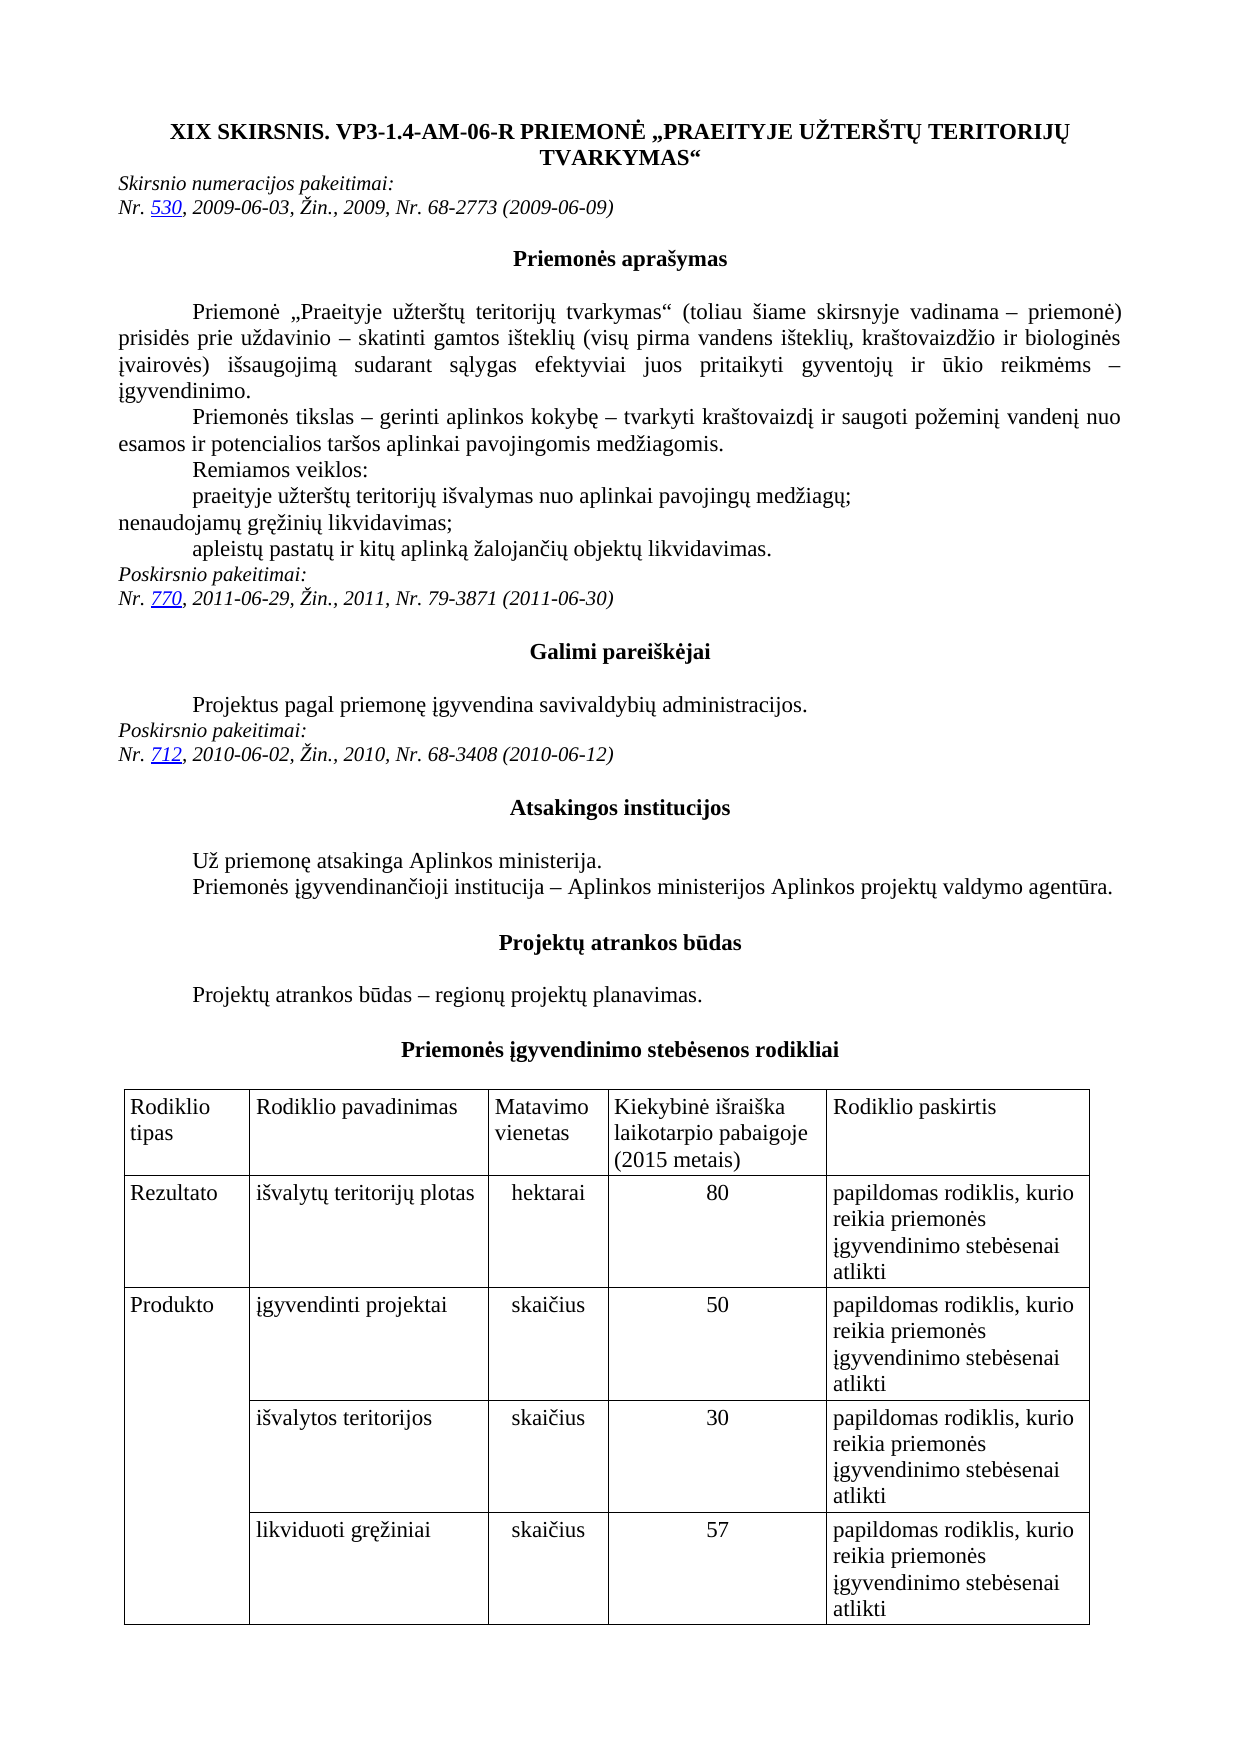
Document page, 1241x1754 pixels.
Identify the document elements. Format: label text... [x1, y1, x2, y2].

text apleistų pastatų ir kitų aplinką žalojančių objektų likvidavimas. [118, 535, 1122, 562]
table_cell 57 [609, 1513, 826, 1624]
table_cell skaičius [489, 1288, 608, 1399]
table_cell Rezultato [125, 1176, 249, 1287]
text Projektų atrankos būdas [118, 928, 1122, 955]
text Priemonės įgyvendinimo stebėsenos rodikliai [118, 1036, 1122, 1063]
table_cell papildomas rodiklis, kurio reikia priemonės įgyvendinimo stebėsenai atlikti [827, 1513, 1089, 1624]
table_cell skaičius [489, 1513, 608, 1624]
text Galimi pareiškėjai [118, 638, 1122, 665]
table_cell likviduoti gręžiniai [250, 1513, 488, 1624]
table_cell 30 [609, 1401, 826, 1512]
table_header Rodiklio tipas [125, 1090, 249, 1175]
table_header Rodiklio paskirtis [827, 1090, 1089, 1175]
table_header Kiekybinė išraiška laikotarpio pabaigoje (2015 metais) [609, 1090, 826, 1175]
table_cell papildomas rodiklis, kurio reikia priemonės įgyvendinimo stebėsenai atlikti [827, 1401, 1089, 1512]
text praeityje užterštų teritorijų išvalymas nuo aplinkai pavojingų medžiagų; [118, 482, 1122, 509]
text Nr. 770, 2011-06-29, Žin., 2011, Nr. 79-3871 (2011-06-30) [118, 586, 1122, 610]
table_cell hektarai [489, 1176, 608, 1287]
text XIX SKIRSNIS. VP3-1.4-AM-06-R PRIEMONĖ „PRAEITYJE UŽTERŠTŲ TERITORIJŲ TVARKYMAS“ [118, 118, 1122, 171]
text Priemonė „Praeityje užterštų teritorijų tvarkymas“ (toliau šiame skirsnyje vadinama – priemonė) prisidės prie uždavinio – skatinti gamtos išteklių (visų pirma vandens išteklių, kraštovaizdžio ir biologinės įvairovės) išsaugojimą sudarant sąlygas efektyviai juos pritaikyti gyventojų ir ūkio reikmėms – įgyvendinimo. [118, 298, 1122, 403]
table_cell Produkto [125, 1288, 249, 1624]
text nenaudojamų gręžinių likvidavimas; [118, 509, 1122, 535]
text Skirsnio numeracijos pakeitimai: [118, 171, 1122, 195]
text Atsakingos institucijos [118, 794, 1122, 821]
text Poskirsnio pakeitimai: [118, 717, 1122, 742]
table_header Matavimo vienetas [489, 1090, 608, 1175]
table_cell 50 [609, 1288, 826, 1399]
text Nr. 530, 2009-06-03, Žin., 2009, Nr. 68-2773 (2009-06-09) [118, 195, 1122, 219]
table_cell išvalytos teritorijos [250, 1401, 488, 1512]
text Poskirsnio pakeitimai: [118, 562, 1122, 586]
text Priemonės įgyvendinančioji institucija – Aplinkos ministerijos Aplinkos projektų valdymo agentūra. [118, 873, 1122, 900]
table_cell 80 [609, 1176, 826, 1287]
text Už priemonę atsakinga Aplinkos ministerija. [118, 847, 1122, 873]
text Projektus pagal priemonę įgyvendina savivaldybių administracijos. [118, 691, 1122, 717]
table_header Rodiklio pavadinimas [250, 1090, 488, 1175]
table_cell išvalytų teritorijų plotas [250, 1176, 488, 1287]
text Priemonės tikslas – gerinti aplinkos kokybę – tvarkyti kraštovaizdį ir saugoti požeminį vandenį nuo esamos ir potencialios taršos aplinkai pavojingomis medžiagomis. [118, 403, 1122, 456]
table_cell papildomas rodiklis, kurio reikia priemonės įgyvendinimo stebėsenai atlikti [827, 1288, 1089, 1399]
text Priemonės aprašymas [118, 245, 1122, 272]
text Projektų atrankos būdas – regionų projektų planavimas. [118, 981, 1122, 1008]
text Nr. 712, 2010-06-02, Žin., 2010, Nr. 68-3408 (2010-06-12) [118, 742, 1122, 766]
table_cell skaičius [489, 1401, 608, 1512]
table_cell įgyvendinti projektai [250, 1288, 488, 1399]
table_cell papildomas rodiklis, kurio reikia priemonės įgyvendinimo stebėsenai atlikti [827, 1176, 1089, 1287]
text Remiamos veiklos: [118, 456, 1122, 482]
